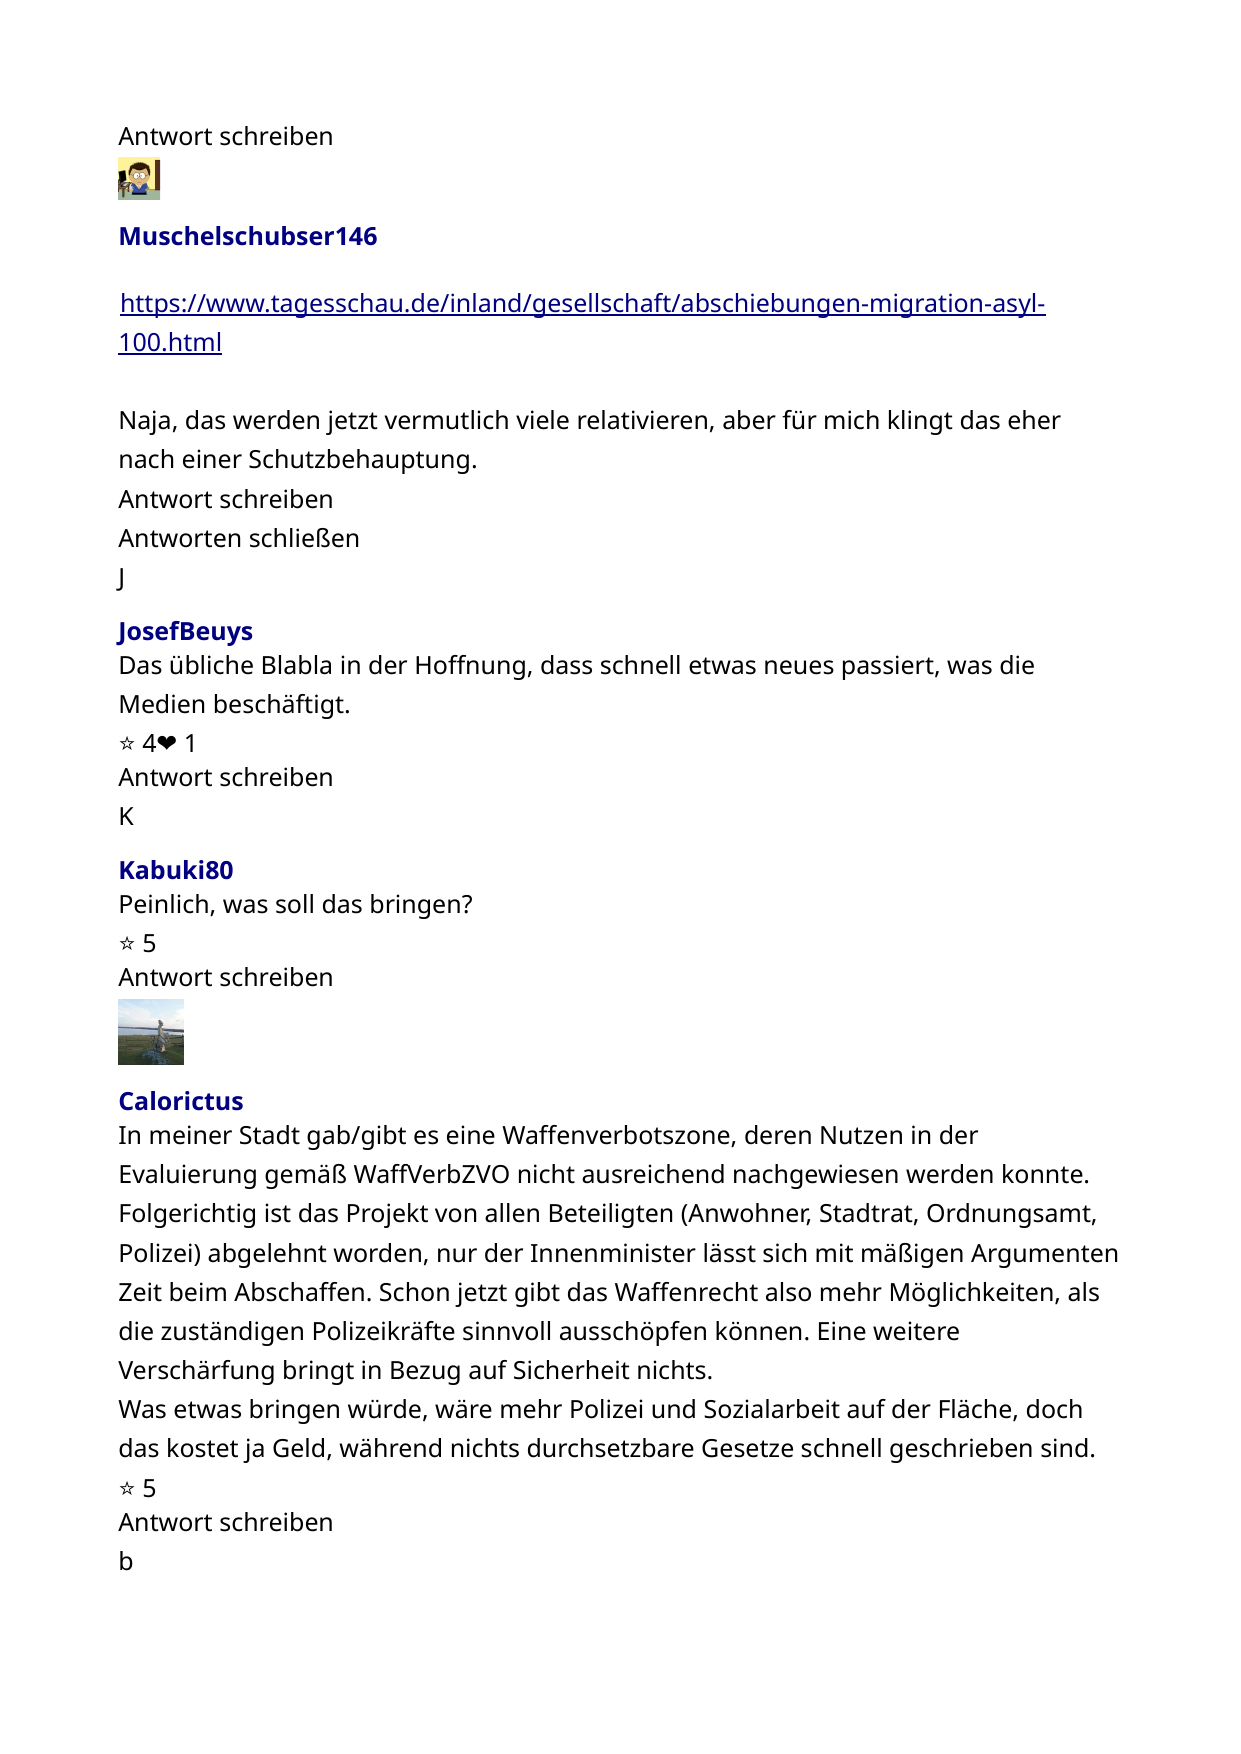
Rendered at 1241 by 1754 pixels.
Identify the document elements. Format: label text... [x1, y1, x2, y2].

text ⭐️ 5 [118, 926, 1122, 960]
text Das übliche Blabla in der Hoffnung, dass schnell etwas neues passiert, was die Medien beschäftigt. [118, 647, 1122, 721]
text K [118, 799, 1122, 833]
text https://www.tagesschau.de/inland/gesellschaft/abschiebungen-migration-asyl-100.html Naja, das werden jetzt vermutlich viele relativieren, aber für mich klingt das eher nach einer Schutzbehauptung. [118, 285, 1122, 476]
text Antworten schließen [118, 520, 1122, 554]
text J [118, 559, 1122, 594]
text ⭐️ 4❤️ 1 [118, 726, 1122, 760]
text Antwort schreiben [118, 760, 1122, 794]
subtitle JosefBeuys [118, 613, 1122, 647]
subtitle Kabuki80 [118, 853, 1122, 887]
text Antwort schreiben [118, 481, 1122, 515]
text Antwort schreiben [118, 960, 1122, 994]
text Was etwas bringen würde, wäre mehr Polizei und Sozialarbeit auf der Fläche, doch das kostet ja Geld, während nichts durchsetzbare Gesetze schnell geschrieben sind. [118, 1392, 1122, 1465]
text Antwort schreiben [118, 118, 1122, 152]
text Peinlich, was soll das bringen? [118, 887, 1122, 921]
subtitle Muschelschubser146 [118, 218, 1122, 252]
subtitle Calorictus [118, 1084, 1122, 1118]
picture [118, 157, 161, 200]
text Antwort schreiben [118, 1504, 1122, 1538]
picture [118, 999, 184, 1065]
text b [118, 1543, 1122, 1577]
text In meiner Stadt gab/gibt es eine Waffenverbotszone, deren Nutzen in der Evaluierung gemäß WaffVerbZVO nicht ausreichend nachgewiesen werden konnte. Folgerichtig ist das Projekt von allen Beteiligten (Anwohner, Stadtrat, Ordnungsamt, Polizei) abgelehnt worden, nur der Innenminister lässt sich mit mäßigen Argumenten Zeit beim Abschaffen. Schon jetzt gibt das Waffenrecht also mehr Möglichkeiten, als die zuständigen Polizeikräfte sinnvoll ausschöpfen können. Eine weitere Verschärfung bringt in Bezug auf Sicherheit nichts. [118, 1118, 1122, 1387]
text ⭐️ 5 [118, 1470, 1122, 1504]
